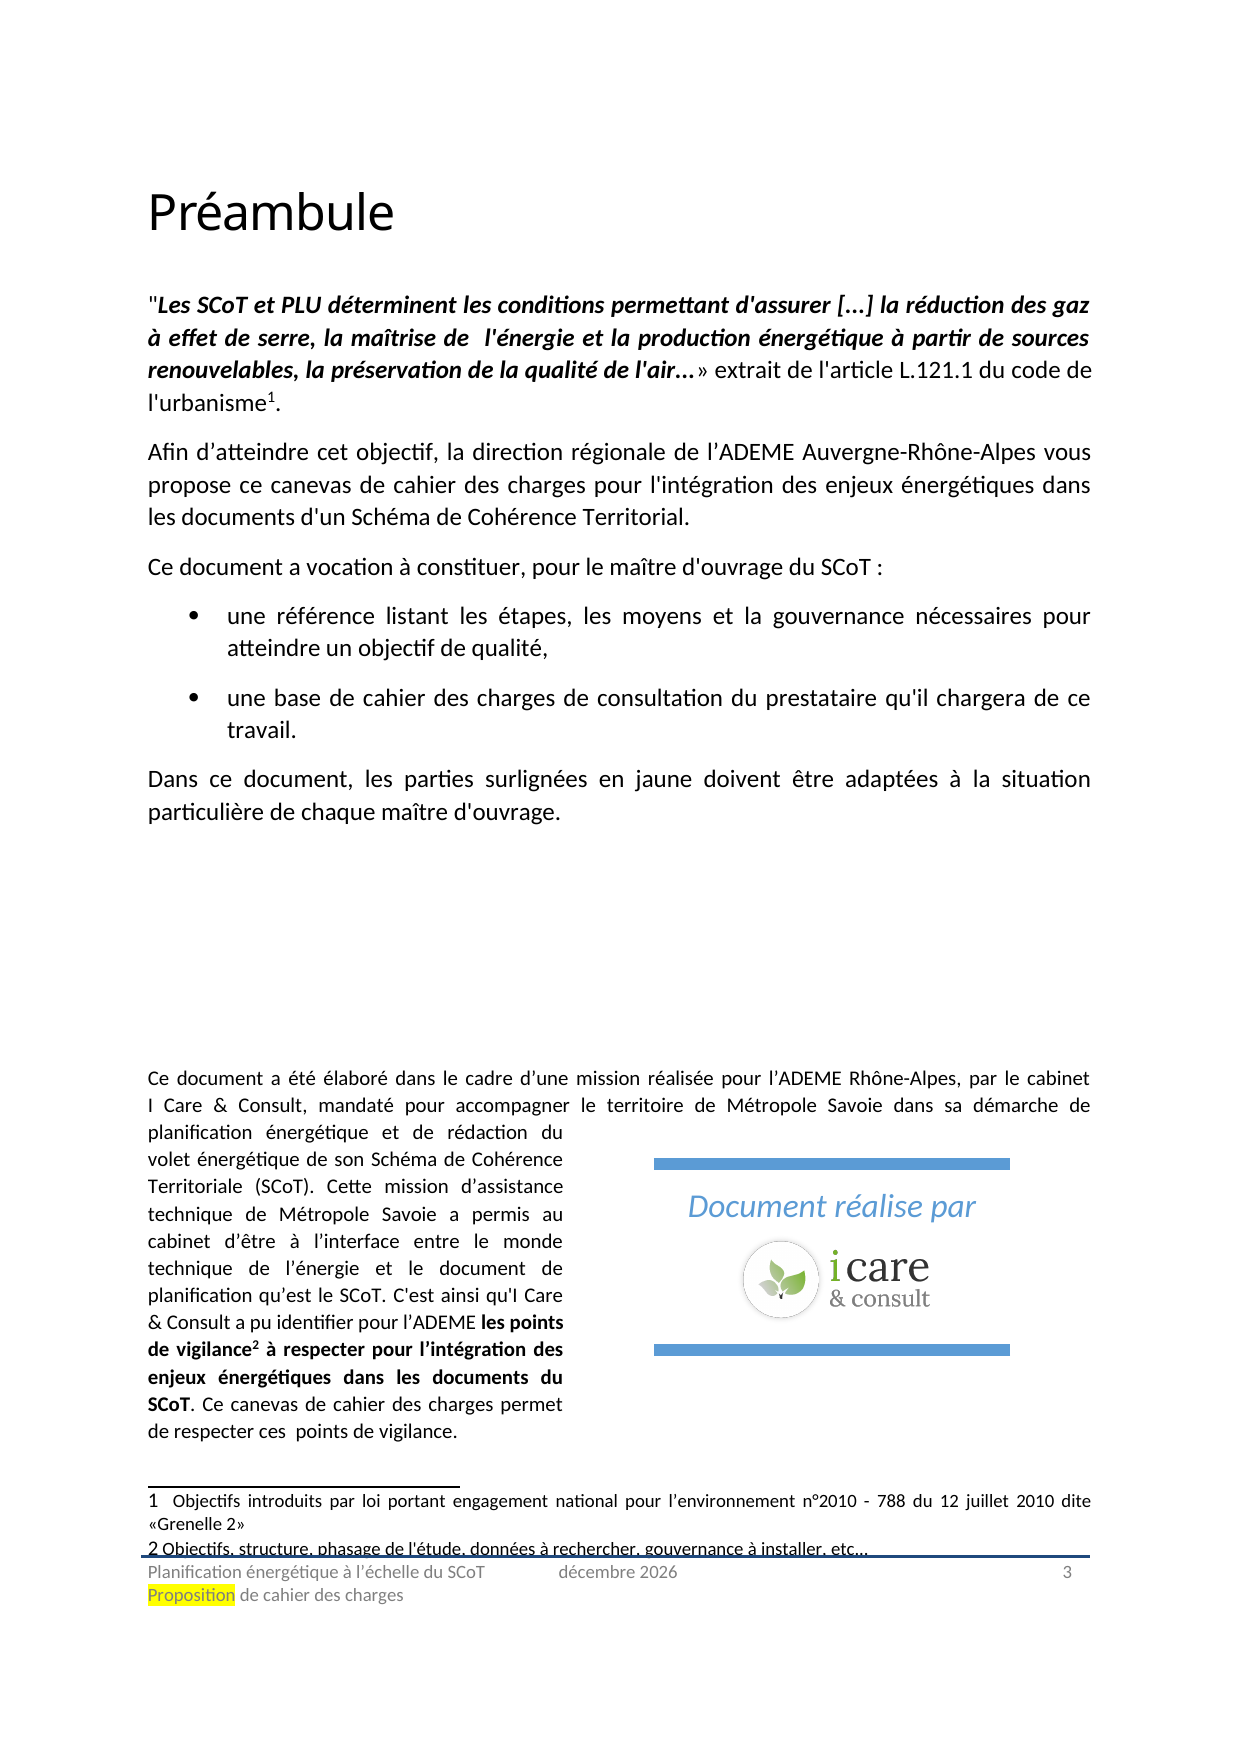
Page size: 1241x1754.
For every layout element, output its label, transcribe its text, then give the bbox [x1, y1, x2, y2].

text Afin d’atteindre cet objectif, la direction régionale de l’ADEME Auvergne-Rhône-Alpes vous propose ce canevas de cahier des charges pour l'intégration des enjeux énergétiques dans les documents d'un Schéma de Cohérence Territorial. [148, 436, 1093, 532]
text Ce document a vocation à constituer, pour le maître d'ouvrage du SCoT : [148, 551, 1093, 581]
text Dans ce document, les parties surlignées en jaune doivent être adaptées à la situation particulière de chaque maître d'ouvrage. [148, 764, 1093, 827]
list une base de cahier des charges de consultation du prestataire qu'il chargera de ce travail. [189, 682, 1093, 745]
text Préambule [148, 177, 1093, 245]
text Objectifs, structure, phasage de l'étude, données à rechercher, gouvernance à installer, etc... [148, 1535, 1093, 1561]
text "Les SCoT et PLU déterminent les conditions permettant d'assurer [...] la réduction des gaz à effet de serre, la maîtrise de l'énergie et la production énergétique à partir de sources renouvelables, la préservation de la qualité de l'air...» extrait de l'article L.121.1 du code de l'urbanisme. [148, 289, 1093, 417]
text Document réalise par [654, 1170, 1010, 1344]
text Ce document a été élaboré dans le cadre d’une mission réalisée pour l’ADEME Rhône-Alpes, par le cabinet I Care & Consult, mandaté pour accompagner le territoire de Métropole Savoie dans sa démarche de planification énergétique et de rédaction du volet énergétique de son Schéma de Cohérence Territoriale (SCoT). Cette mission d’assistance technique de Métropole Savoie a permis au cabinet d’être à l’interface entre le monde technique de l’énergie et le document de planification qu’est le SCoT. C'est ainsi qu'I Care & Consult a pu identifier pour l’ADEME les points de vigilance à respecter pour l’intégration des enjeux énergétiques dans les documents du SCoT. Ce canevas de cahier des charges permet de respecter ces points de vigilance. [148, 1065, 1100, 1444]
list une référence listant les étapes, les moyens et la gouvernance nécessaires pour atteindre un objectif de qualité, [189, 600, 1093, 663]
text Objectifs introduits par loi portant engagement national pour l’environnement n°2010 - 788 du 12 juillet 2010 dite «Grenelle 2» [148, 1487, 1093, 1535]
